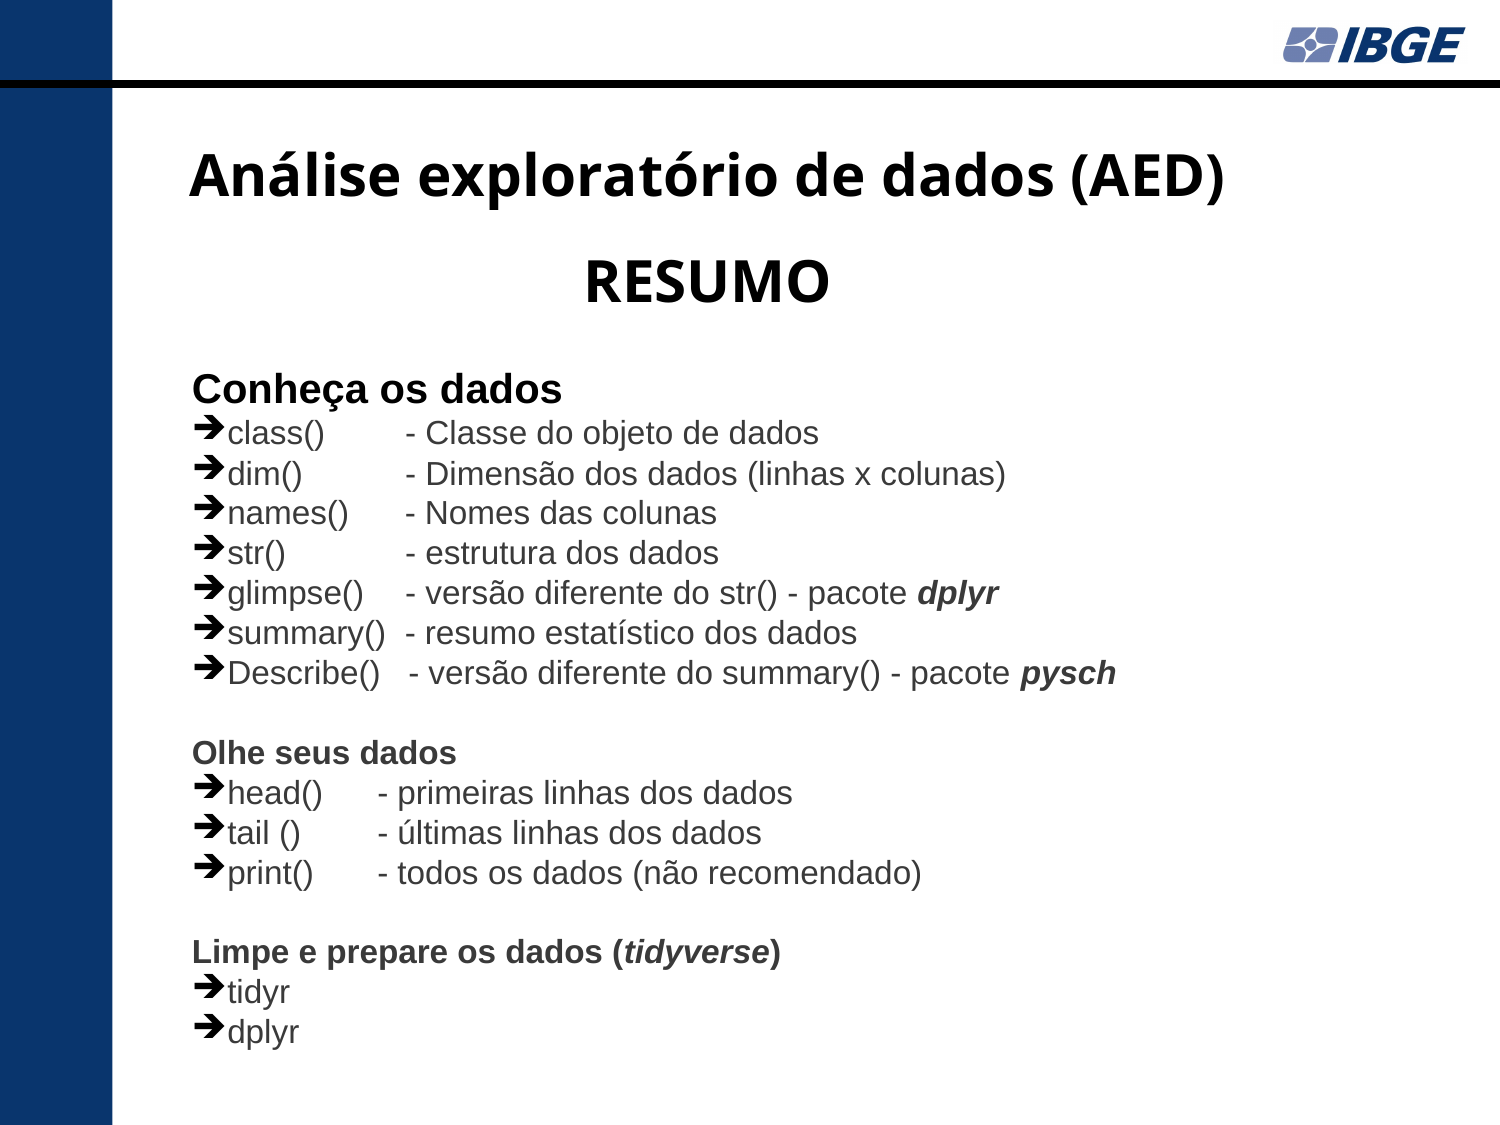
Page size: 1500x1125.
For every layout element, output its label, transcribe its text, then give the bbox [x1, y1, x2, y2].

text_box Conheça os dados class() - Classe do objeto de dados dim() - Dimensão dos dados (linhas x colunas) names() - Nomes das colunas str() - estrutura dos dados glimpse() - versão diferente do str() - pacote dplyr summary() - resumo estatístico dos dados Describe() - versão diferente do summary() - pacote pysch Olhe seus dados head() - primeiras linhas dos dados tail () - últimas linhas dos dados print() - todos os dados (não recomendado) Limpe e prepare os dados (tidyverse) tidyr dplyr [177, 354, 1441, 1087]
picture [1273, 20, 1468, 64]
text_box Análise exploratório de dados (AED) RESUMO [174, 129, 1426, 322]
